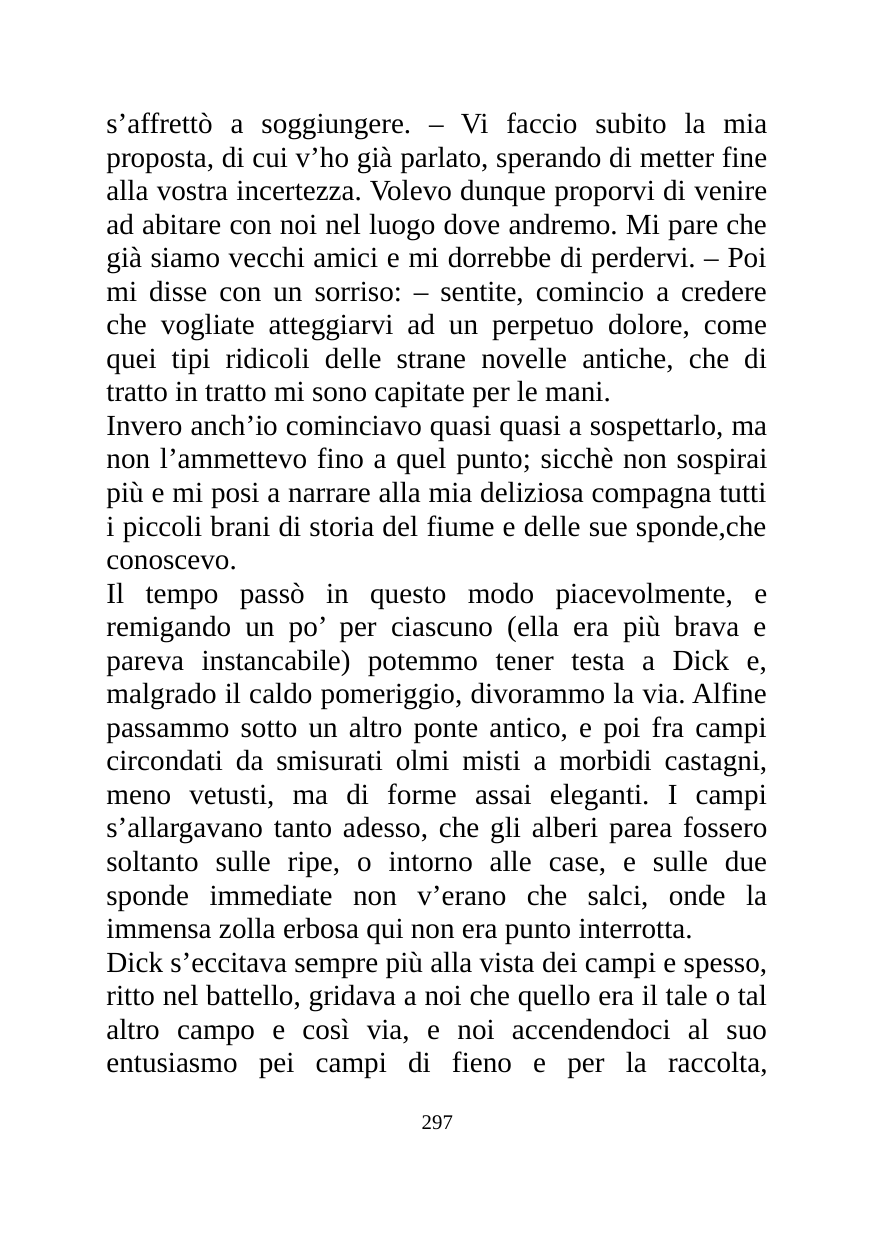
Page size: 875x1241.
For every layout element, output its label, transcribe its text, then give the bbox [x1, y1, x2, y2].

text s’affrettò a soggiungere. – Vi faccio subito la mia proposta, di cui v’ho già parlato, sperando di metter fine alla vostra incertezza. Volevo dunque proporvi di venire ad abitare con noi nel luogo dove andremo. Mi pare che già siamo vecchi amici e mi dorrebbe di perdervi. – Poi mi disse con un sorriso: – sentite, comincio a credere che vogliate atteggiarvi ad un perpetuo dolore, come quei tipi ridicoli delle strane novelle antiche, che di tratto in tratto mi sono capitate per le mani. [106, 106, 768, 408]
text Dick s’eccitava sempre più alla vista dei campi e spesso, ritto nel battello, gridava a noi che quello era il tale o tal altro campo e così via, e noi accendendoci al suo entusiasmo pei campi di fieno e per la raccolta, [106, 945, 768, 1079]
text Il tempo passò in questo modo piacevolmente, e remigando un po’ per ciascuno (ella era più brava e pareva instancabile) potemmo tener testa a Dick e, malgrado il caldo pomeriggio, divorammo la via. Alfine passammo sotto un altro ponte antico, e poi fra campi circondati da smisurati olmi misti a morbidi castagni, meno vetusti, ma di forme assai eleganti. I campi s’allargavano tanto adesso, che gli alberi parea fossero soltanto sulle ripe, o intorno alle case, e sulle due sponde immediate non v’erano che salci, onde la immensa zolla erbosa qui non era punto interrotta. [106, 576, 768, 945]
text Invero anch’io cominciavo quasi quasi a sospettarlo, ma non l’ammettevo fino a quel punto; sicchè non sospirai più e mi posi a narrare alla mia deliziosa compagna tutti i piccoli brani di storia del fiume e delle sue sponde,che conoscevo. [106, 408, 768, 576]
